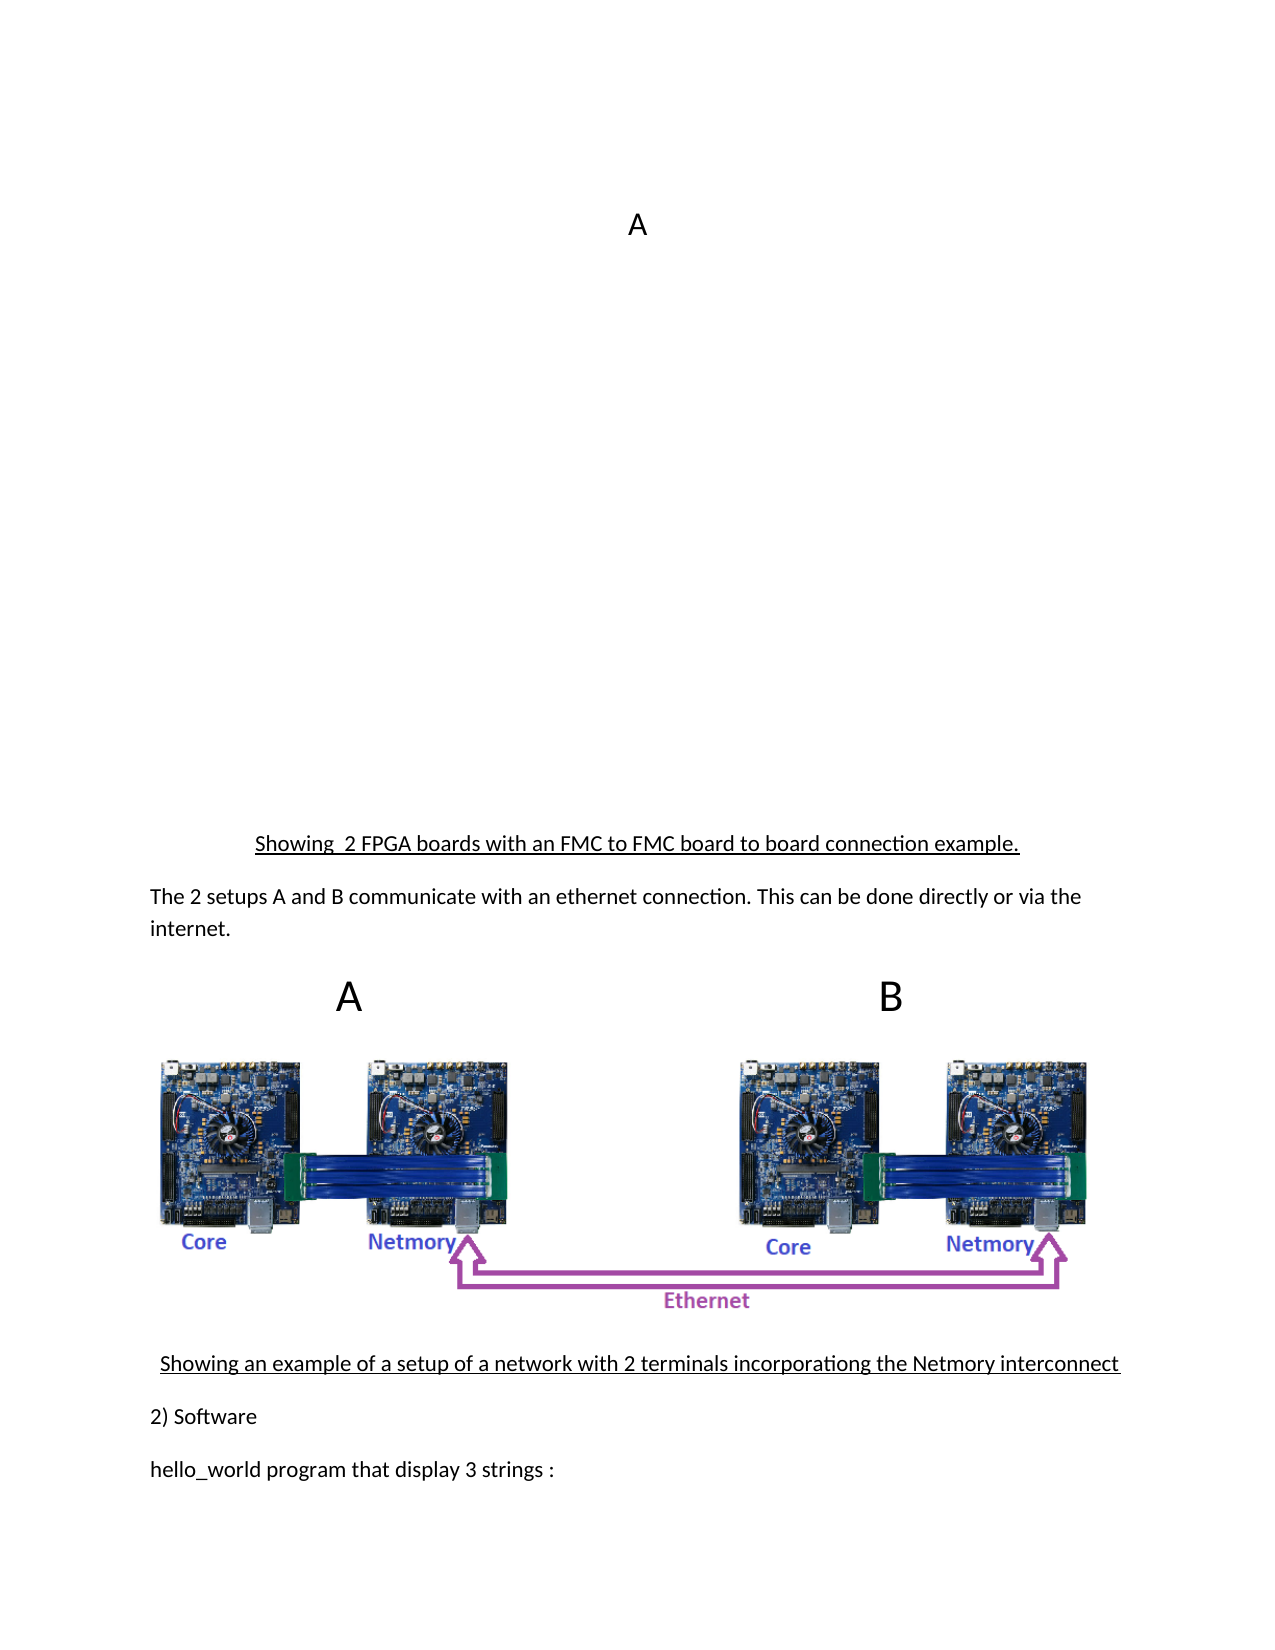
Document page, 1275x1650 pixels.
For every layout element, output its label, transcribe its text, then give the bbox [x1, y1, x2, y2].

text hello_world program that display 3 strings : [150, 1455, 1125, 1483]
text The 2 setups A and B communicate with an ethernet connection. This can be done directly or via the internet. [150, 882, 1125, 942]
text Showing 2 FPGA boards with an FMC to FMC board to board connection example. [150, 829, 1125, 857]
text 2) Software [150, 1402, 1125, 1430]
text A [150, 203, 1125, 244]
text Showing an example of a setup of a network with 2 terminals incorporationg the Netmory interconnect [150, 1345, 1125, 1377]
text A B [150, 967, 1125, 1023]
